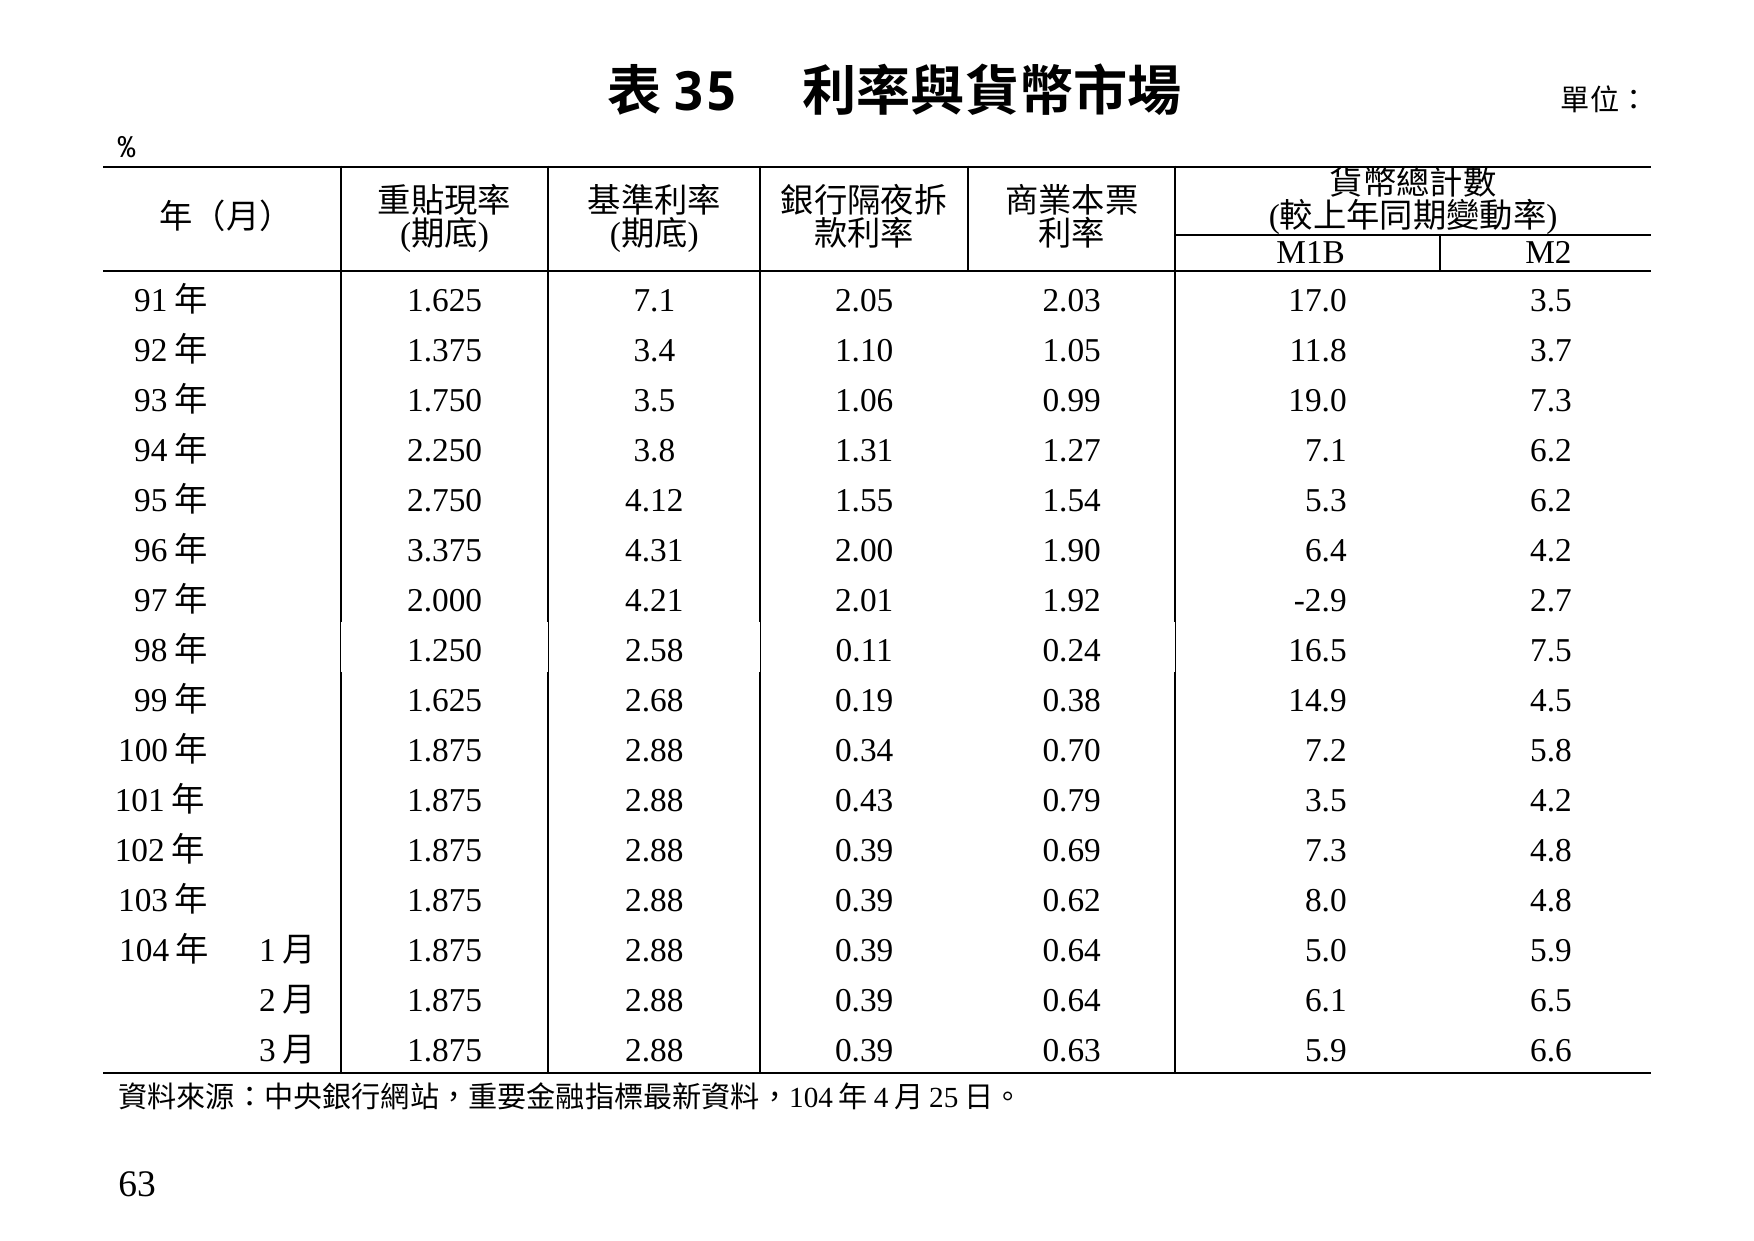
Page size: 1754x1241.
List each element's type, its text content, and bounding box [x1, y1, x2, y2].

table_cell 17.0 [1176, 272, 1440, 322]
table_header 貨幣總計數 (較上年同期變動率) [1176, 168, 1651, 234]
table_cell 2.01 [761, 572, 968, 622]
table_cell 3.375 [342, 522, 547, 572]
table_cell 2月 [103, 972, 340, 1022]
table_cell 95年 [103, 472, 340, 522]
table_cell 3.4 [549, 322, 759, 372]
table_cell 4.2 [1440, 772, 1651, 822]
table_cell 1.375 [342, 322, 547, 372]
table_cell 2.58 [549, 622, 760, 672]
text 表35 利率與貨幣市場 單位：% [118, 47, 1636, 166]
table_cell 2.7 [1440, 572, 1651, 622]
table_cell 3.5 [1176, 772, 1440, 822]
table_cell 0.34 [761, 722, 968, 772]
table_cell 2.88 [549, 872, 759, 922]
table_cell 2.88 [549, 772, 759, 822]
table_cell 1.10 [761, 322, 968, 372]
table_cell 1.875 [342, 822, 547, 872]
table_cell 2.88 [549, 822, 759, 872]
table_header 商業本票 利率 [969, 168, 1174, 270]
table_cell 0.39 [761, 872, 968, 922]
table_cell 6.4 [1176, 522, 1440, 572]
table_cell 0.19 [761, 672, 968, 722]
table_cell 2.000 [342, 572, 547, 622]
table_cell 91年 [103, 272, 340, 322]
table_cell 7.2 [1176, 722, 1440, 772]
table_cell 7.1 [1176, 422, 1440, 472]
table_cell 1.27 [968, 422, 1174, 472]
table_cell 103年 [103, 872, 340, 922]
table_cell 1.55 [761, 472, 968, 522]
table_cell 99年 [103, 672, 340, 722]
table_cell 1.875 [342, 772, 547, 822]
table_cell 2.88 [549, 922, 759, 972]
table_cell 93年 [103, 372, 340, 422]
table_cell 98年 [103, 622, 340, 672]
table_cell 4.8 [1440, 822, 1651, 872]
table_cell 7.5 [1440, 622, 1651, 672]
table_cell 0.38 [968, 672, 1174, 722]
table_cell 1.625 [342, 672, 547, 722]
table_cell 1.875 [342, 972, 547, 1022]
table_cell 1.875 [342, 722, 547, 772]
table_cell 4.8 [1440, 872, 1651, 922]
table_cell 0.69 [968, 822, 1174, 872]
table_cell 6.2 [1440, 422, 1651, 472]
table_cell 2.68 [549, 672, 759, 722]
table_cell 2.03 [968, 272, 1174, 322]
table_header 基準利率 (期底) [549, 168, 759, 270]
table_cell 101年 [103, 772, 340, 822]
table_cell 0.64 [968, 922, 1174, 972]
table_cell 4.5 [1440, 672, 1651, 722]
table_cell 6.1 [1176, 972, 1440, 1022]
table_cell 7.3 [1440, 372, 1651, 422]
table_cell 3.5 [1440, 272, 1651, 322]
table_cell 2.250 [342, 422, 547, 472]
table_cell 6.6 [1440, 1022, 1651, 1072]
table_cell M2 [1441, 236, 1651, 270]
table_cell -2.9 [1176, 572, 1440, 622]
table_cell 104年 1月 [103, 922, 340, 972]
table_cell 1.875 [342, 1022, 547, 1072]
table_cell 14.9 [1176, 672, 1440, 722]
table_cell 3.8 [549, 422, 759, 472]
table_cell 96年 [103, 522, 340, 572]
table_cell 4.2 [1440, 522, 1651, 572]
table_cell 3.7 [1440, 322, 1651, 372]
table_cell M1B [1176, 236, 1439, 270]
table_header 重貼現率 (期底) [342, 168, 547, 270]
table_cell 19.0 [1176, 372, 1440, 422]
table_cell 0.39 [761, 1022, 968, 1072]
table_cell 0.39 [761, 972, 968, 1022]
table_cell 6.2 [1440, 472, 1651, 522]
table_cell 4.31 [549, 522, 759, 572]
table_cell 0.24 [968, 622, 1175, 672]
table_cell 92年 [103, 322, 340, 372]
table_cell 2.00 [761, 522, 968, 572]
table_cell 1.31 [761, 422, 968, 472]
table_cell 5.3 [1176, 472, 1440, 522]
table_cell 0.70 [968, 722, 1174, 772]
table_cell 1.875 [342, 872, 547, 922]
table_cell 0.39 [761, 922, 968, 972]
table_cell 0.64 [968, 972, 1174, 1022]
table_cell 2.88 [549, 972, 759, 1022]
table_cell 2.88 [549, 722, 759, 772]
table_cell 0.99 [968, 372, 1174, 422]
table_cell 1.92 [968, 572, 1174, 622]
table_cell 1.750 [342, 372, 547, 422]
table_cell 1.54 [968, 472, 1174, 522]
table_cell 1.250 [341, 622, 548, 672]
table_cell 2.05 [761, 272, 968, 322]
text 資料來源：中央銀行網站，重要金融指標最新資料，104年4月25日。 [118, 1074, 1636, 1116]
table_cell 1.05 [968, 322, 1174, 372]
table_cell 2.750 [342, 472, 547, 522]
table_cell 5.9 [1440, 922, 1651, 972]
table_cell 2.88 [549, 1022, 759, 1072]
table_cell 1.06 [761, 372, 968, 422]
table_cell 3.5 [549, 372, 759, 422]
table_cell 1.90 [968, 522, 1174, 572]
table_cell 5.0 [1176, 922, 1440, 972]
table_header 年（月） [103, 168, 340, 270]
table_cell 4.12 [549, 472, 759, 522]
table_cell 1.625 [342, 272, 547, 322]
table_cell 0.63 [968, 1022, 1174, 1072]
table_cell 7.3 [1176, 822, 1440, 872]
table_cell 1.875 [342, 922, 547, 972]
table_cell 94年 [103, 422, 340, 472]
table_cell 0.43 [761, 772, 968, 822]
table_cell 100年 [103, 722, 340, 772]
table_cell 3月 [103, 1022, 340, 1072]
table_cell 6.5 [1440, 972, 1651, 1022]
table_cell 16.5 [1176, 622, 1440, 672]
table_cell 8.0 [1176, 872, 1440, 922]
table_cell 4.21 [549, 572, 759, 622]
table_header 銀行隔夜拆款利率 [761, 168, 967, 270]
table_cell 5.8 [1440, 722, 1651, 772]
table_cell 0.62 [968, 872, 1174, 922]
table_cell 0.79 [968, 772, 1174, 822]
table_cell 97年 [103, 572, 340, 622]
table_cell 102年 [103, 822, 340, 872]
table_cell 0.11 [761, 622, 968, 672]
table_cell 7.1 [549, 272, 759, 322]
table_cell 0.39 [761, 822, 968, 872]
table_cell 5.9 [1176, 1022, 1440, 1072]
table_cell 11.8 [1176, 322, 1440, 372]
